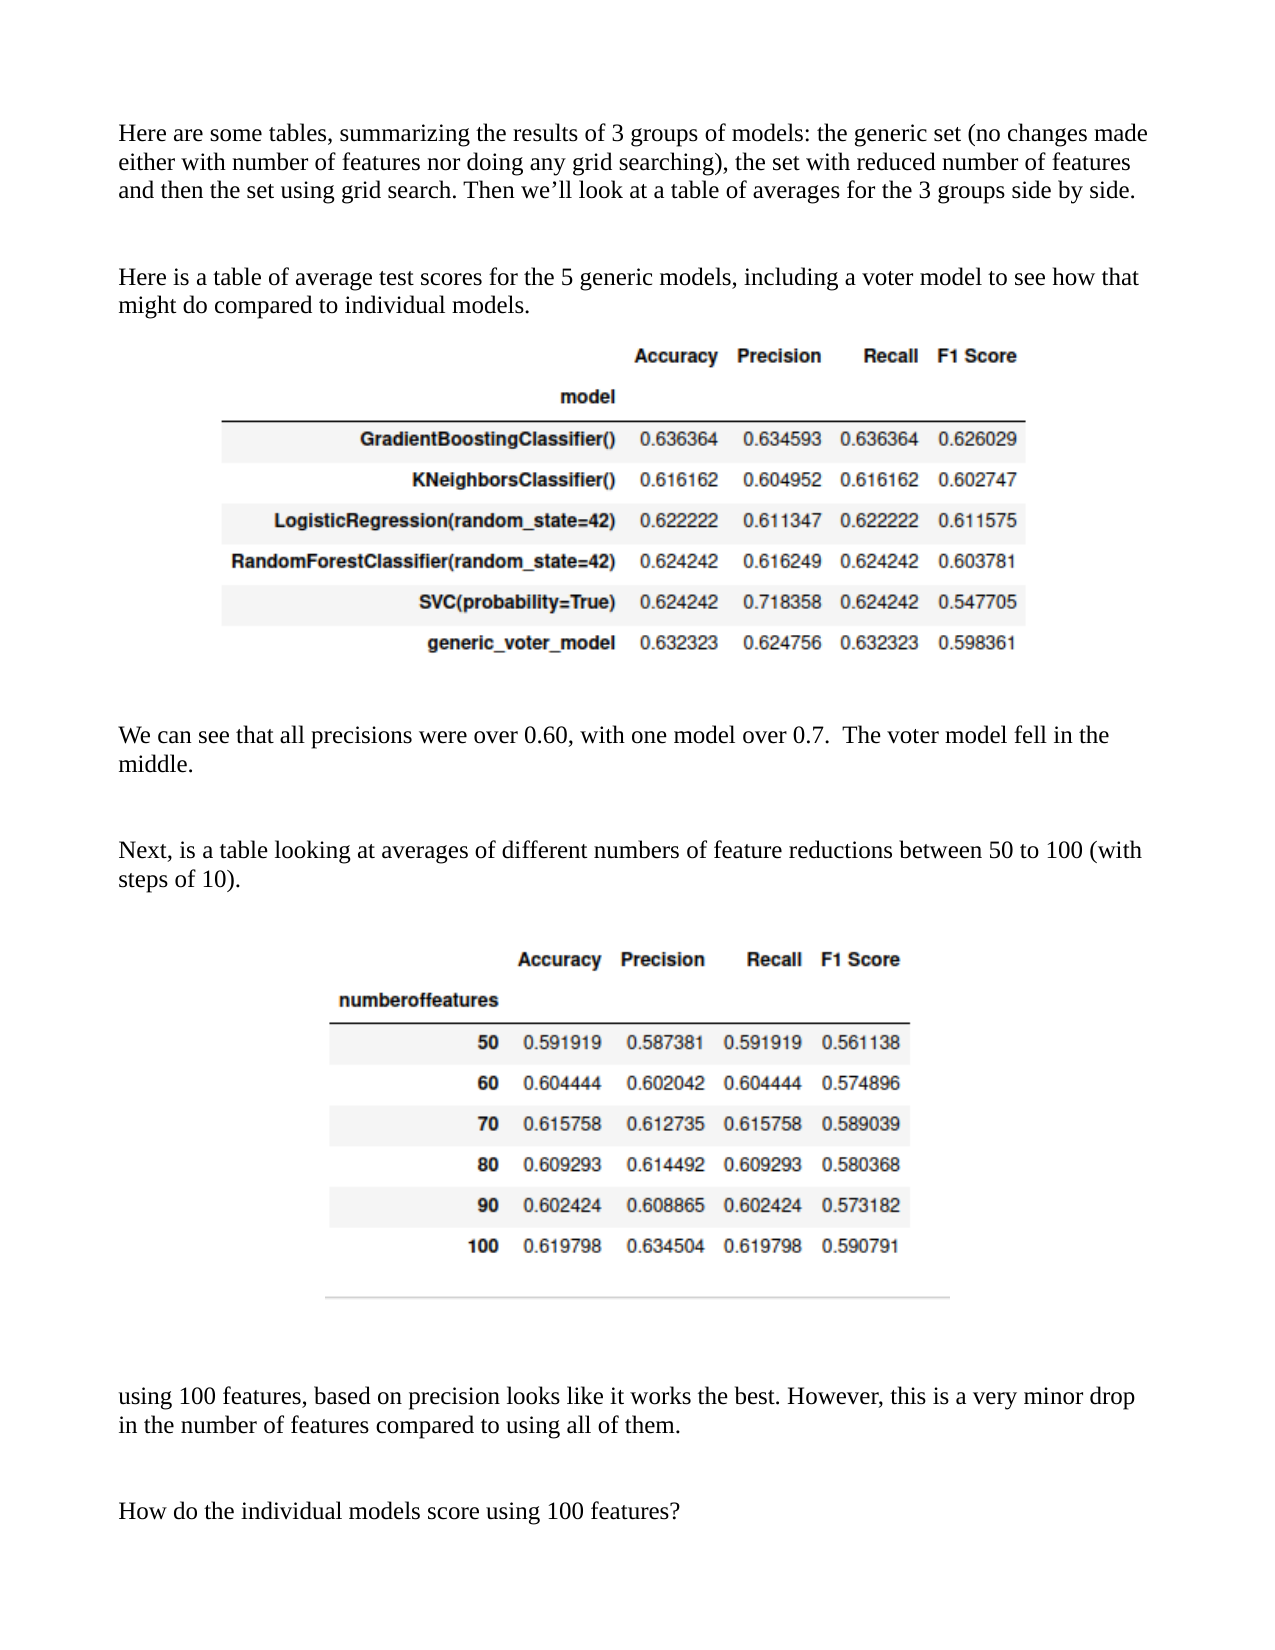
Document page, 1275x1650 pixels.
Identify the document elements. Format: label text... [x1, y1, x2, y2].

picture [211, 319, 1064, 692]
text How do the individual models score using 100 features? [118, 1496, 1157, 1525]
text We can see that all precisions were over 0.60, with one model over 0.7. The voter model fell in the middle. [118, 720, 1157, 777]
picture [325, 921, 950, 1300]
text Here are some tables, summarizing the results of 3 groups of models: the generic set (no changes made either with number of features nor doing any grid searching), the set with reduced number of features and then the set using grid search. Then we’ll look at a table of averages for the 3 groups side by side. [118, 118, 1157, 204]
text Here is a table of average test scores for the 5 generic models, including a voter model to see how that might do compared to individual models. [118, 262, 1157, 319]
text using 100 features, based on precision looks like it works the best. However, this is a very minor drop in the number of features compared to using all of them. [118, 1381, 1157, 1439]
text Next, is a table looking at averages of different numbers of feature reductions between 50 to 100 (with steps of 10). [118, 835, 1157, 892]
